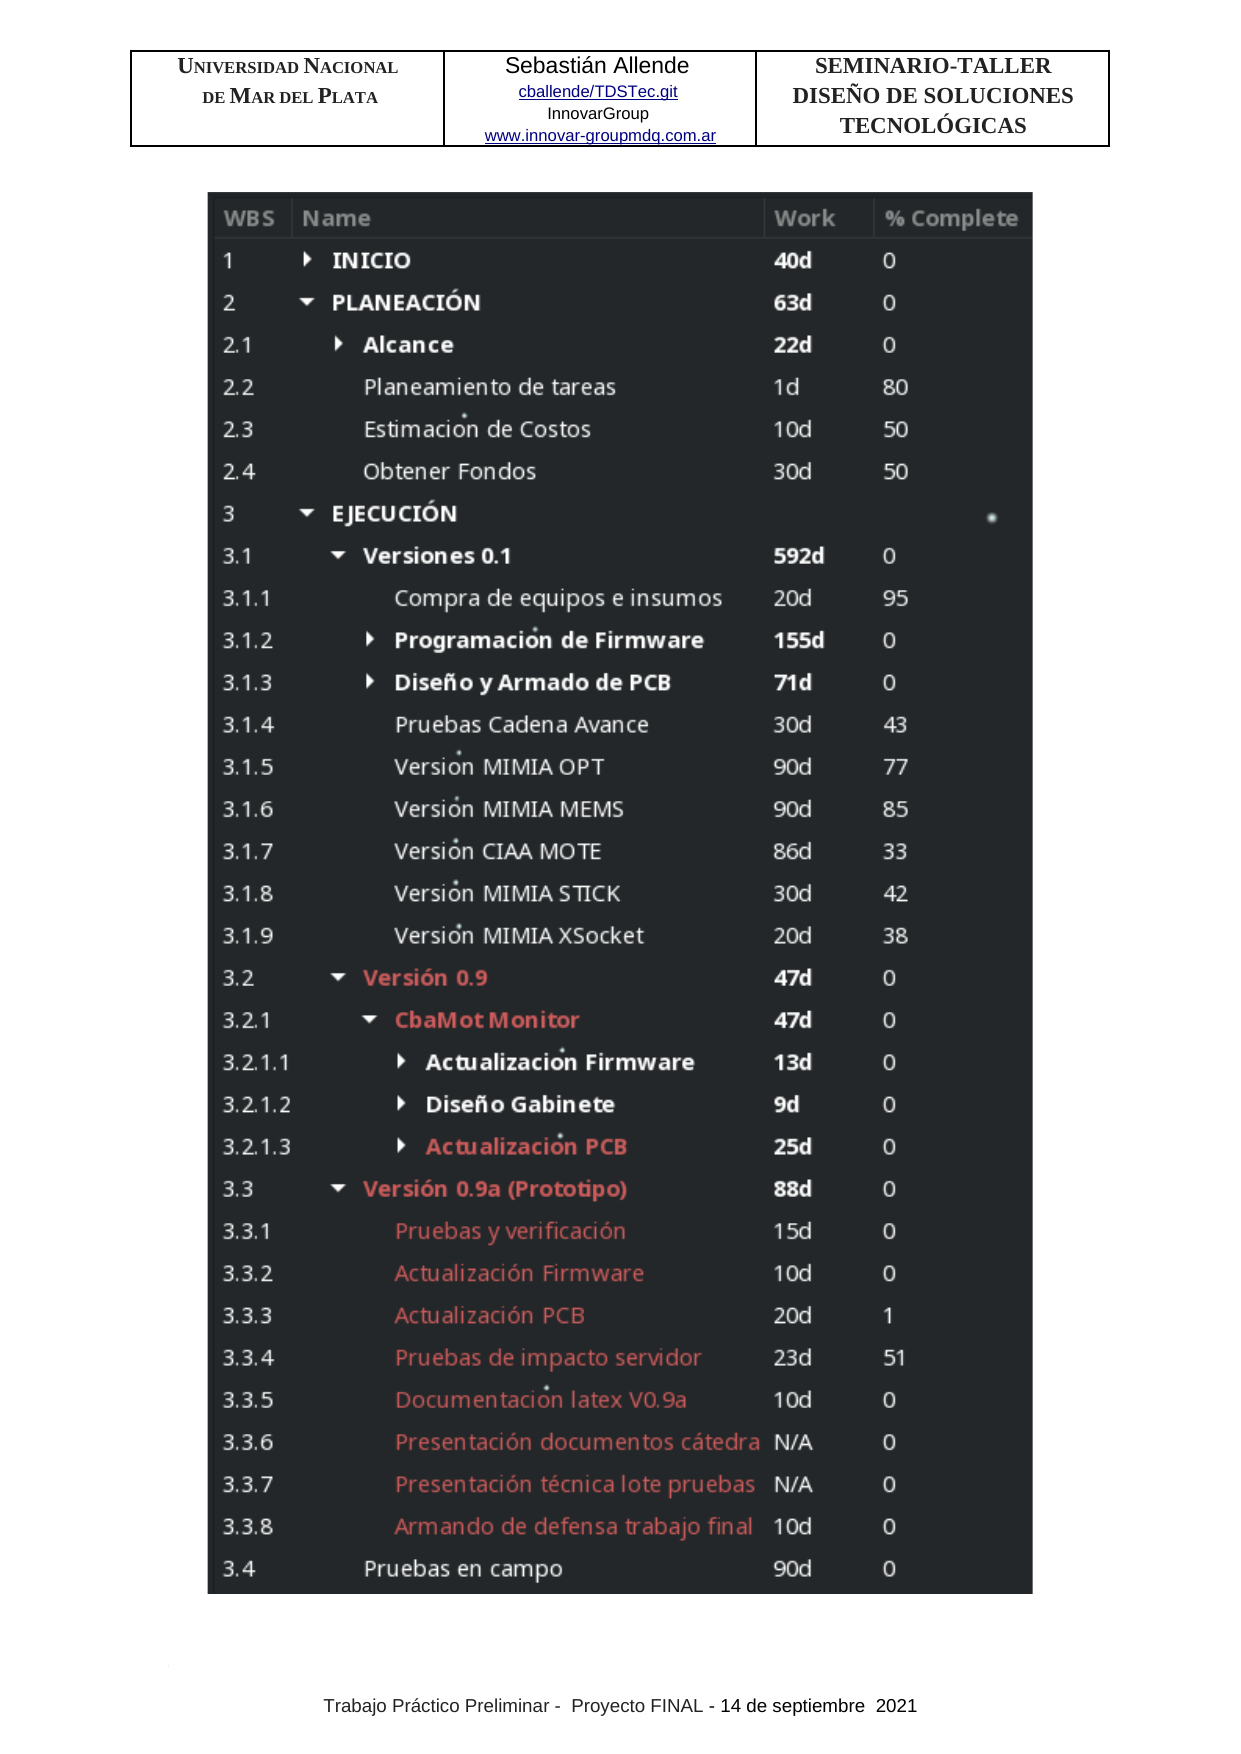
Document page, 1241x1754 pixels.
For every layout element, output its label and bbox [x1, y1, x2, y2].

picture [207, 192, 1033, 1594]
